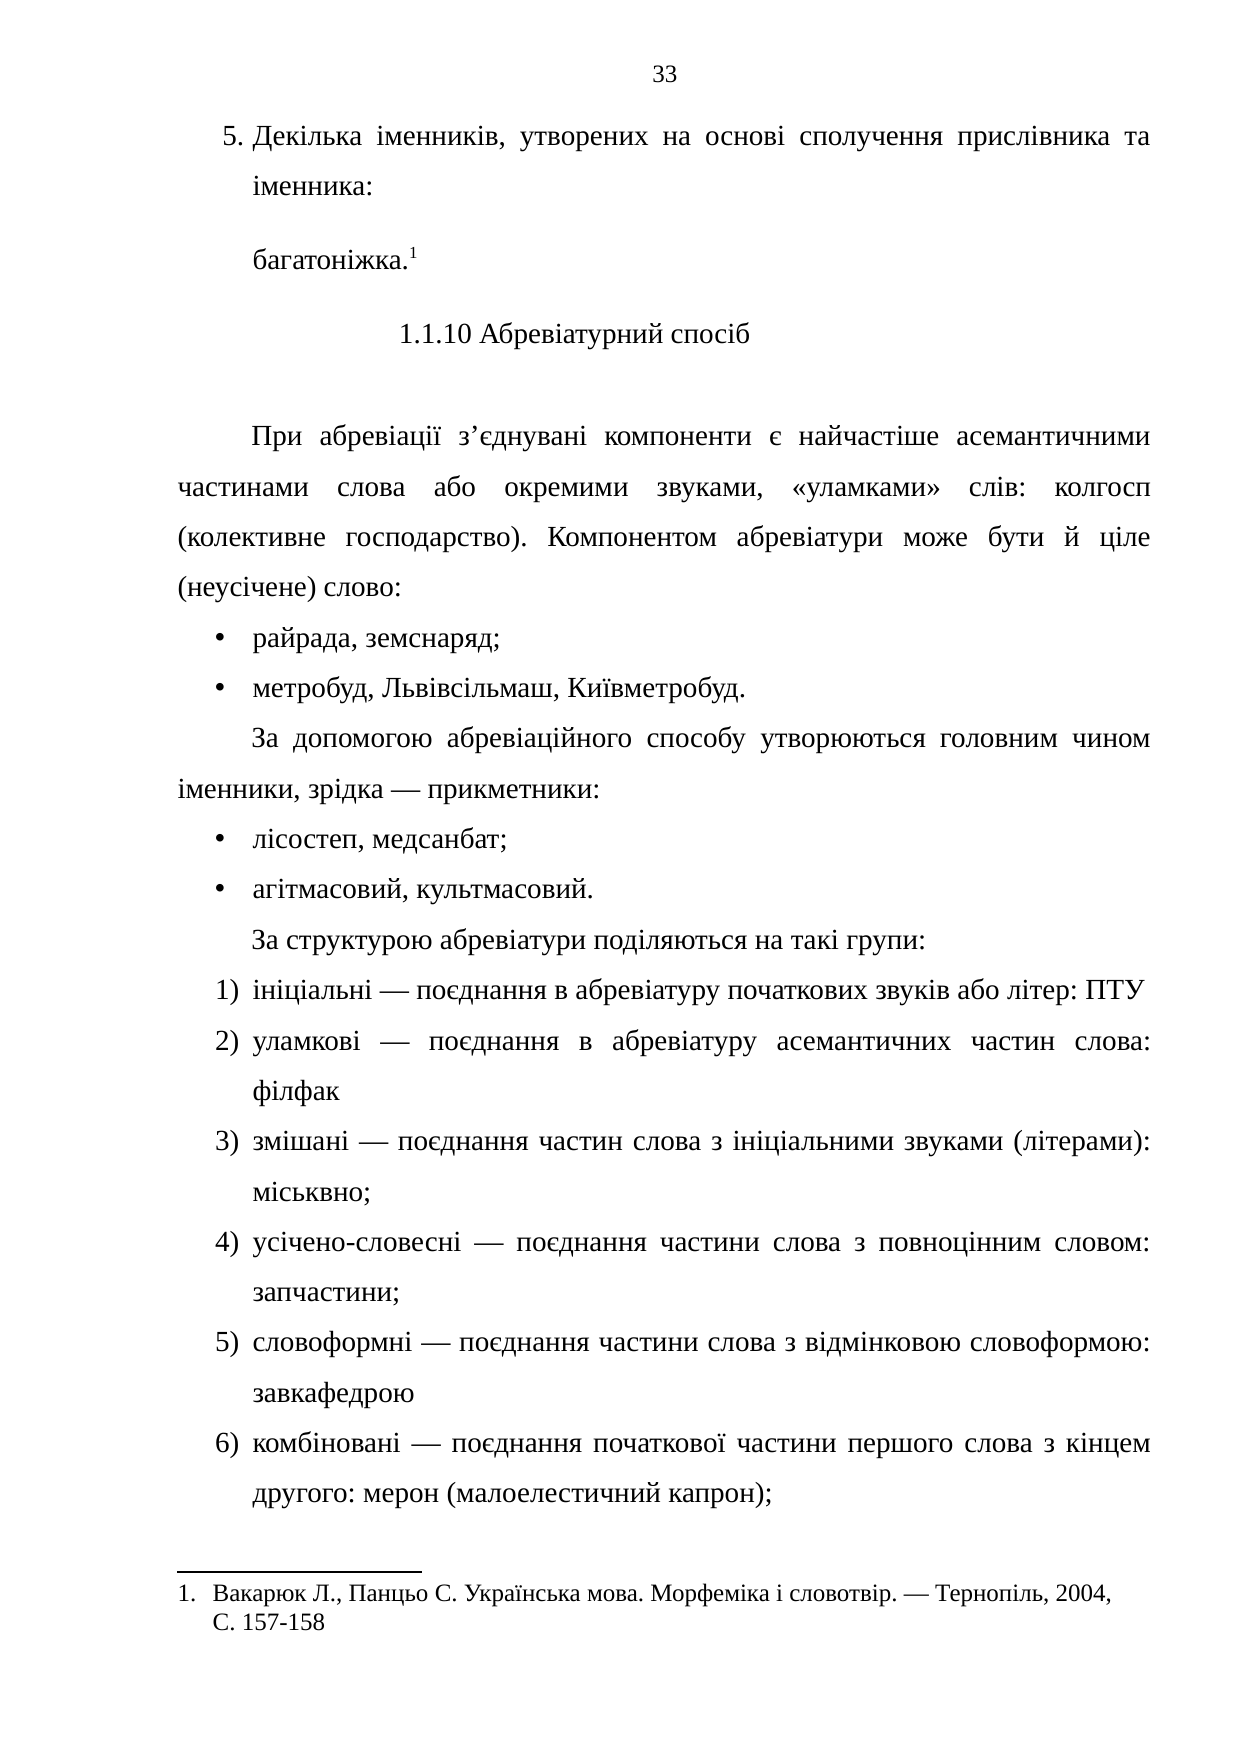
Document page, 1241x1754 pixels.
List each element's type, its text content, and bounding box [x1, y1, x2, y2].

text При абревіації з’єднувані компоненти є найчастіше асемантичними частинами слова або окремими звуками, «уламками» слів: колгосп (колективне господарство). Компонентом абревіатури може бути й ціле (неусічене) слово: [177, 418, 1152, 603]
list агітмасовий, культмасовий. [215, 872, 1152, 905]
list уламкові — поєднання в абревіатуру асемантичних частин слова: філфак [215, 1023, 1152, 1107]
list усічено-словесні — поєднання частини слова з повноцінним словом: запчастини; [215, 1224, 1152, 1308]
list Декілька іменників, утворених на основі сполучення прислівника та іменника: [215, 118, 1152, 202]
list лісостеп, медсанбат; [215, 821, 1152, 855]
list змішані — поєднання частин слова з ініціальними звуками (літерами): міськвно; [215, 1123, 1152, 1207]
list комбіновані — поєднання початкової частини першого слова з кінцем другого: мерон (малоелестичний капрон); [215, 1425, 1152, 1509]
list райрада, земснаряд; [215, 620, 1152, 653]
list Вакарюк Л., Панцьо С. Українська мова. Морфеміка і словотвір. — Тернопіль, 2004, C. 157‑158 [177, 1578, 1152, 1636]
list словоформні — поєднання частини слова з відмінковою словоформою: завкафедрою [215, 1324, 1152, 1408]
list ініціальні — поєднання в абревіатуру початкових звуків або літер: ПТУ [215, 972, 1152, 1006]
list багатоніжка. [215, 242, 1152, 276]
text За структурою абревіатури поділяються на такі групи: [177, 922, 1152, 956]
list метробуд, Львівсільмаш, Київметробуд. [215, 670, 1152, 704]
text За допомогою абревіаційного способу утворюються головним чином іменники, зрідка — прикметники: [177, 721, 1152, 804]
subtitle 1.1.10 Абревіатурний спосіб [177, 316, 1152, 350]
